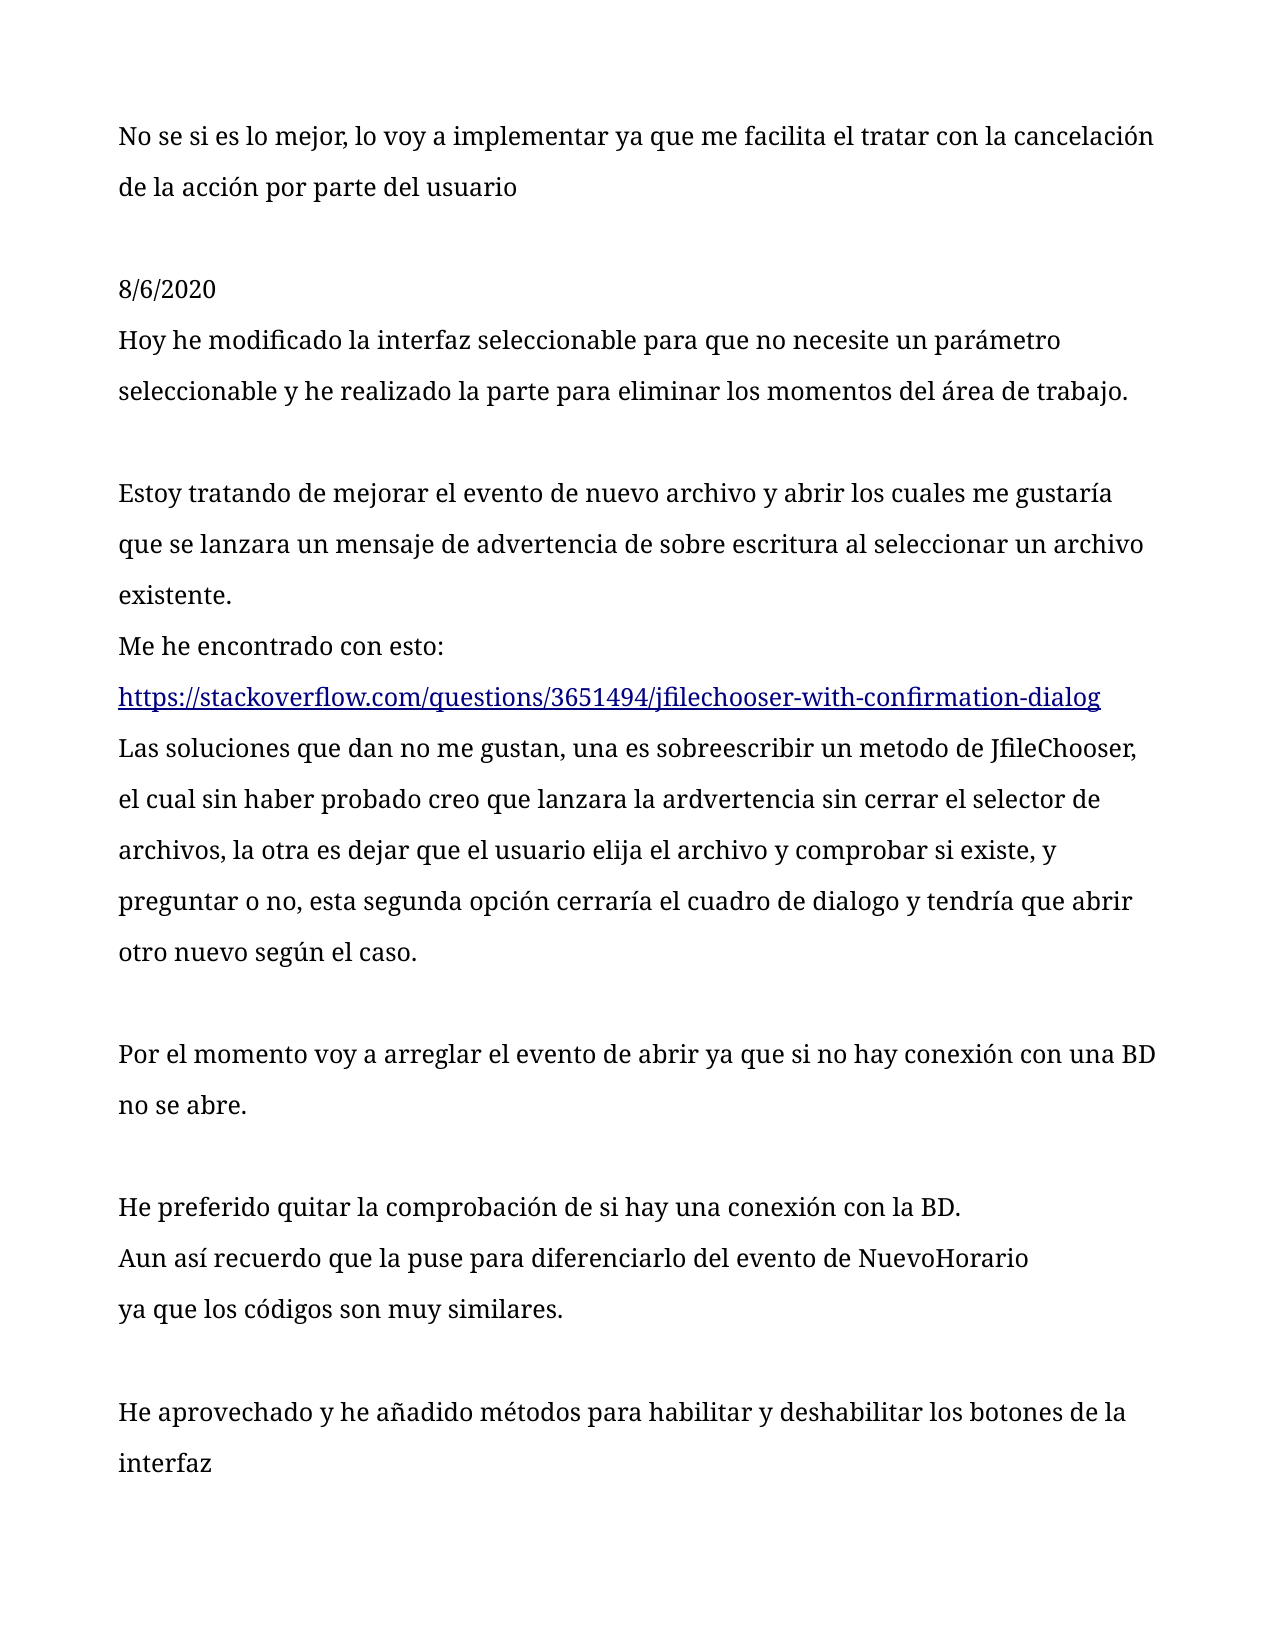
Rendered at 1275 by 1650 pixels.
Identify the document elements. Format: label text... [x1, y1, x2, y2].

text ya que los códigos son muy similares. [118, 1292, 1157, 1326]
text No se si es lo mejor, lo voy a implementar ya que me facilita el tratar con la cancelación de la acción por parte del usuario [118, 118, 1157, 203]
text Las soluciones que dan no me gustan, una es sobreescribir un metodo de JfileChooser, el cual sin haber probado creo que lanzara la ardvertencia sin cerrar el selector de archivos, la otra es dejar que el usuario elija el archivo y comprobar si existe, y preguntar o no, esta segunda opción cerraría el cuadro de dialogo y tendría que abrir otro nuevo según el caso. [118, 731, 1157, 969]
text He aprovechado y he añadido métodos para habilitar y deshabilitar los botones de la interfaz [118, 1394, 1157, 1479]
text Por el momento voy a arreglar el evento de abrir ya que si no hay conexión con una BD no se abre. [118, 1037, 1157, 1122]
text Hoy he modificado la interfaz seleccionable para que no necesite un parámetro seleccionable y he realizado la parte para eliminar los momentos del área de trabajo. [118, 322, 1157, 407]
text https://stackoverflow.com/questions/3651494/jfilechooser-with-confirmation-dialog [118, 679, 1157, 714]
text Aun así recuerdo que la puse para diferenciarlo del evento de NuevoHorario [118, 1241, 1157, 1275]
text He preferido quitar la comprobación de si hay una conexión con la BD. [118, 1190, 1157, 1224]
text 8/6/2020 [118, 271, 1157, 305]
text Estoy tratando de mejorar el evento de nuevo archivo y abrir los cuales me gustaría que se lanzara un mensaje de advertencia de sobre escritura al seleccionar un archivo existente. [118, 475, 1157, 612]
text Me he encontrado con esto: [118, 628, 1157, 663]
